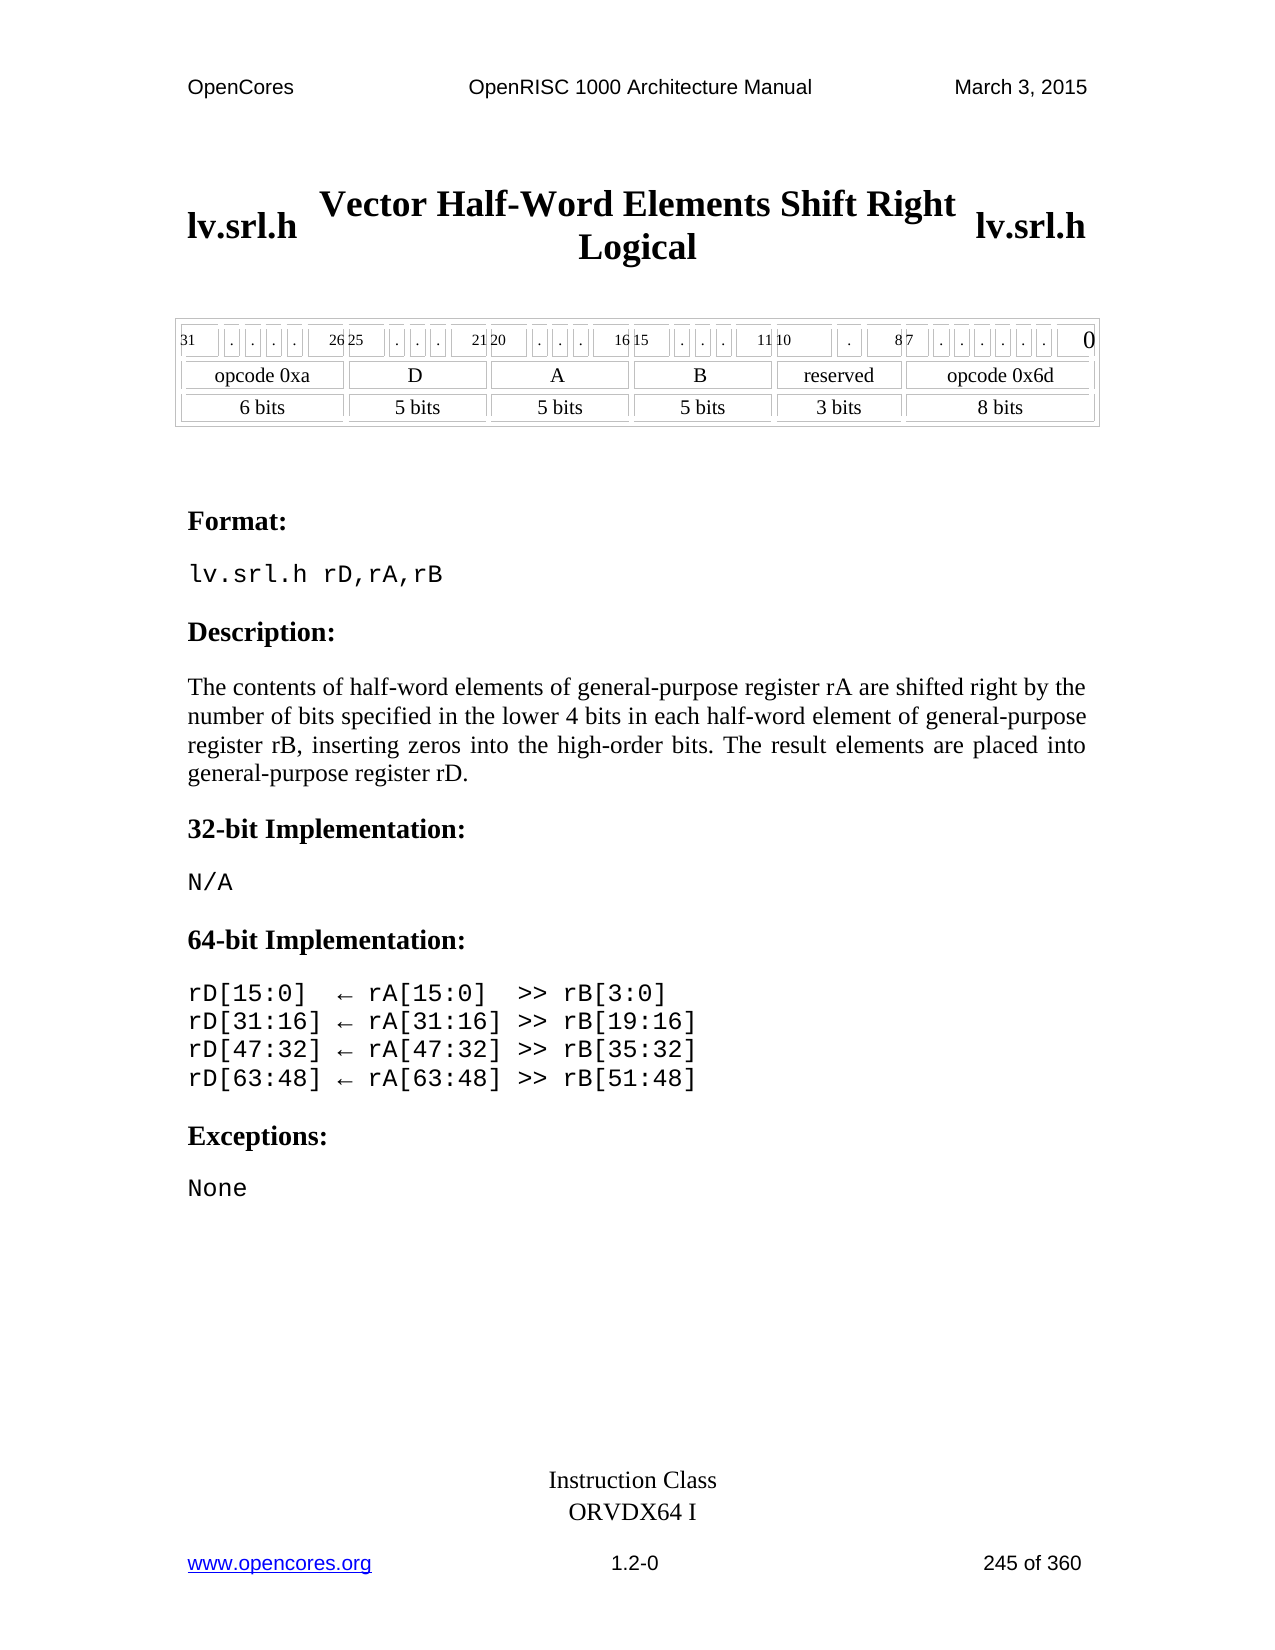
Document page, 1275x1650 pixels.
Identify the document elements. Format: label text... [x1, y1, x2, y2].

text None [187, 1176, 1087, 1204]
text Description: [187, 615, 1087, 647]
text lv.srl.h rD,rA,rB [187, 561, 1087, 590]
text 64-bit Implementation: [187, 923, 1087, 955]
text rD[15:0] ← rA[15:0] >> rB[3:0] rD[31:16] ← rA[31:16] >> rB[19:16] rD[47:32] ← rA[47:32] >> rB[35:32] rD[63:48] ← rA[63:48] >> rB[51:48] [187, 980, 1087, 1094]
text The contents of half-word elements of general-purpose register rA are shifted right by the number of bits specified in the lower 4 bits in each half-word element of general-purpose register rB, inserting zeros into the high-order bits. The result elements are placed into general-purpose register rD. [187, 672, 1087, 787]
text N/A [187, 869, 1087, 898]
text Exceptions: [187, 1119, 1087, 1151]
text Format: [187, 504, 1087, 536]
text 32-bit Implementation: [187, 812, 1087, 844]
